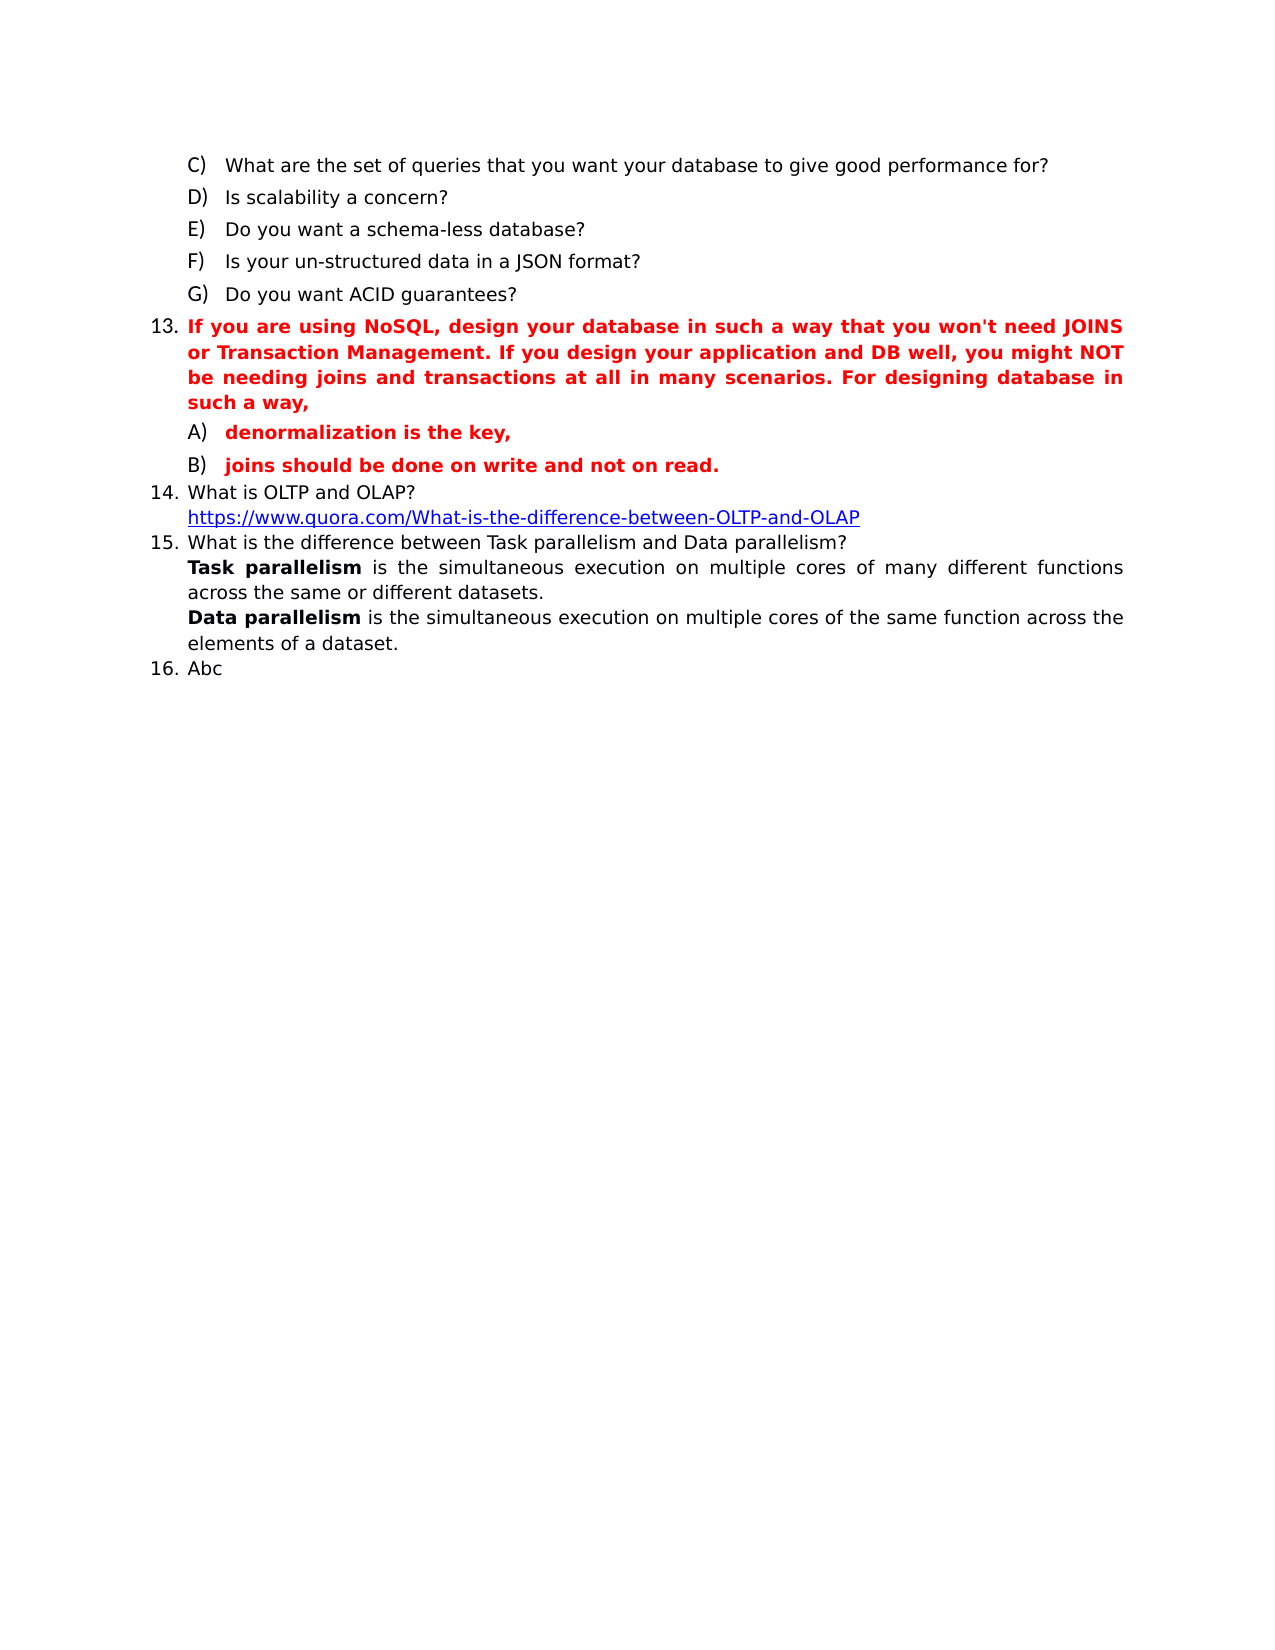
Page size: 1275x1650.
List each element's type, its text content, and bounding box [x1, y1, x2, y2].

list joins should be done on write and not on read. [187, 450, 1125, 478]
list Abc [150, 658, 1125, 679]
list Is your un-structured data in a JSON format? [187, 247, 1125, 274]
list Do you want a schema-less database? [187, 214, 1125, 242]
list What are the set of queries that you want your database to give good performance for? [187, 150, 1125, 178]
list If you are using NoSQL, design your database in such a way that you won't need JOINS or Transaction Management. If you design your application and DB well, you might NOT be needing joins and transactions at all in many scenarios. For designing database in such a way, [150, 311, 1125, 414]
list Data parallelism is the simultaneous execution on multiple cores of the same function across the elements of a dataset. [150, 607, 1125, 654]
list https://www.quora.com/What-is-the-difference-between-OLTP-and-OLAP [150, 507, 1125, 529]
list Is scalability a concern? [187, 182, 1125, 210]
list denormalization is the key, [187, 417, 1125, 446]
list Do you want ACID guarantees? [187, 279, 1125, 307]
list Task parallelism is the simultaneous execution on multiple cores of many different functions across the same or different datasets. [150, 557, 1125, 604]
list What is the difference between Task parallelism and Data parallelism? [150, 532, 1125, 554]
list What is OLTP and OLAP? [150, 482, 1125, 504]
